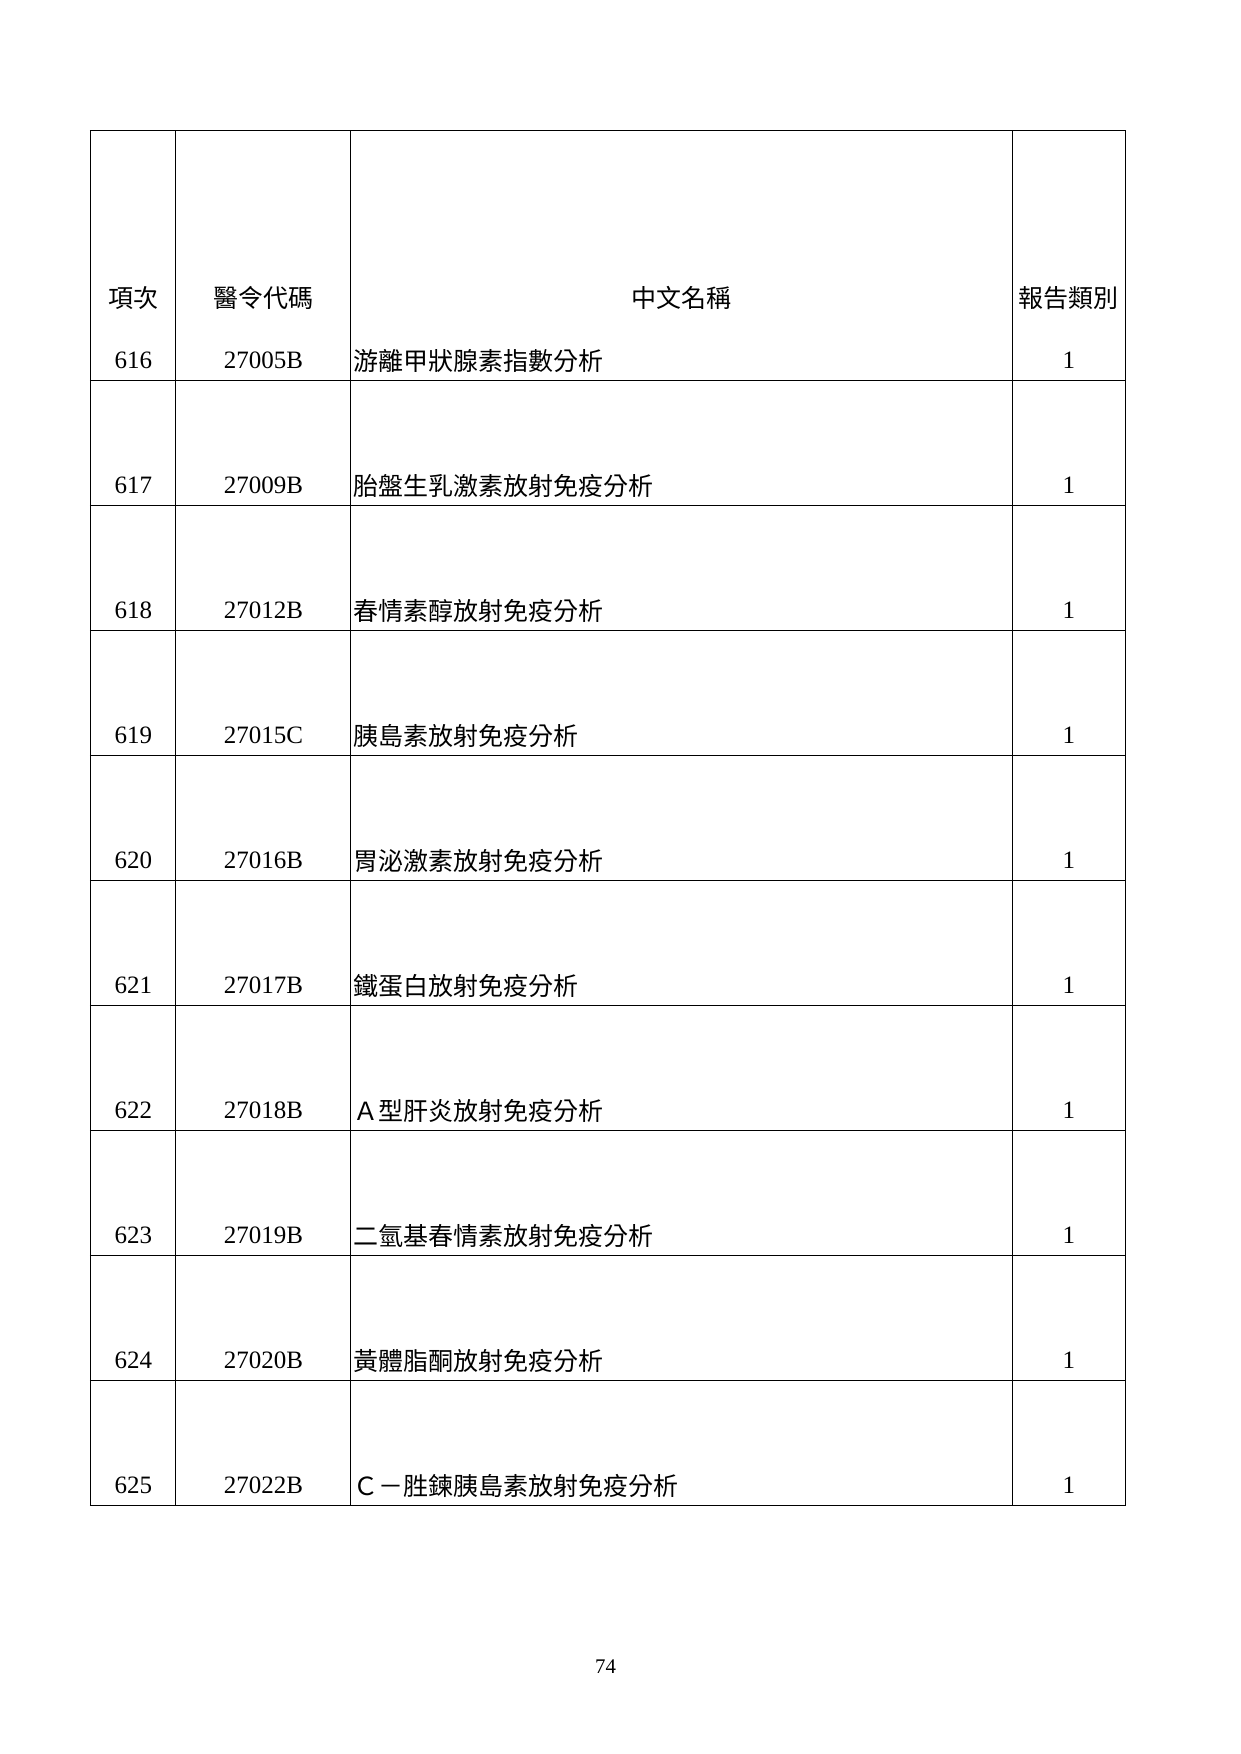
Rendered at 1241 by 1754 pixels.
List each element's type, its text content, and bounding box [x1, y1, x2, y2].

table_cell [1126, 1380, 1240, 1505]
table_header [351, 131, 1012, 380]
table_cell 617 [91, 381, 175, 505]
table_cell 胰島素放射免疫分析 [351, 631, 1012, 755]
table_cell 1 [1013, 1256, 1125, 1380]
table_cell 620 [91, 756, 175, 880]
table_cell [1126, 380, 1240, 505]
table_cell [1126, 1005, 1240, 1130]
table_cell 鐵蛋白放射免疫分析 [351, 881, 1012, 1005]
table_cell 1 [1013, 631, 1125, 755]
table_cell [1126, 1130, 1240, 1255]
table_cell 1 [1013, 881, 1125, 1005]
table_cell 625 [91, 1381, 175, 1505]
table_header [1126, 130, 1240, 255]
table_cell 621 [91, 881, 175, 1005]
table_cell 春情素醇放射免疫分析 [351, 506, 1012, 630]
table_cell 1 [1013, 1131, 1125, 1255]
table_header [176, 131, 350, 380]
table_cell [1126, 505, 1240, 630]
table_cell 1 [1013, 381, 1125, 505]
table_cell 27017B [176, 881, 350, 1005]
table_cell 1 [1013, 255, 1125, 380]
table_cell 622 [91, 1006, 175, 1130]
table_cell 27018B [176, 1006, 350, 1130]
table_cell 胃泌激素放射免疫分析 [351, 756, 1012, 880]
table_cell 胎盤生乳激素放射免疫分析 [351, 381, 1012, 505]
table_cell Ｃ－胜鍊胰島素放射免疫分析 [351, 1381, 1012, 1505]
table_cell [1126, 630, 1240, 755]
table_cell 27009B [176, 381, 350, 505]
table_cell 黃體脂酮放射免疫分析 [351, 1256, 1012, 1380]
table_cell 623 [91, 1131, 175, 1255]
table_cell [1126, 880, 1240, 1005]
table_cell 27022B [176, 1381, 350, 1505]
table_cell [1126, 755, 1240, 880]
table_cell 27016B [176, 756, 350, 880]
table_cell 二氫基春情素放射免疫分析 [351, 1131, 1012, 1255]
table_cell 游離甲狀腺素指數分析 [351, 255, 1012, 380]
table_cell 27020B [176, 1256, 350, 1380]
table_cell 27005B [176, 255, 350, 380]
table_header [91, 131, 175, 380]
table_cell 1 [1013, 1006, 1125, 1130]
table_cell 619 [91, 631, 175, 755]
table_cell 27012B [176, 506, 350, 630]
table_cell Ａ型肝炎放射免疫分析 [351, 1006, 1012, 1130]
table_cell 618 [91, 506, 175, 630]
table_cell [1126, 1255, 1240, 1380]
table_cell 616 [91, 255, 175, 380]
table_header [1013, 131, 1125, 380]
table_cell 1 [1013, 1381, 1125, 1505]
table_cell 27019B [176, 1131, 350, 1255]
table_cell [1126, 255, 1240, 380]
table_cell 1 [1013, 756, 1125, 880]
table_cell 624 [91, 1256, 175, 1380]
table_cell 27015C [176, 631, 350, 755]
table_cell 1 [1013, 506, 1125, 630]
